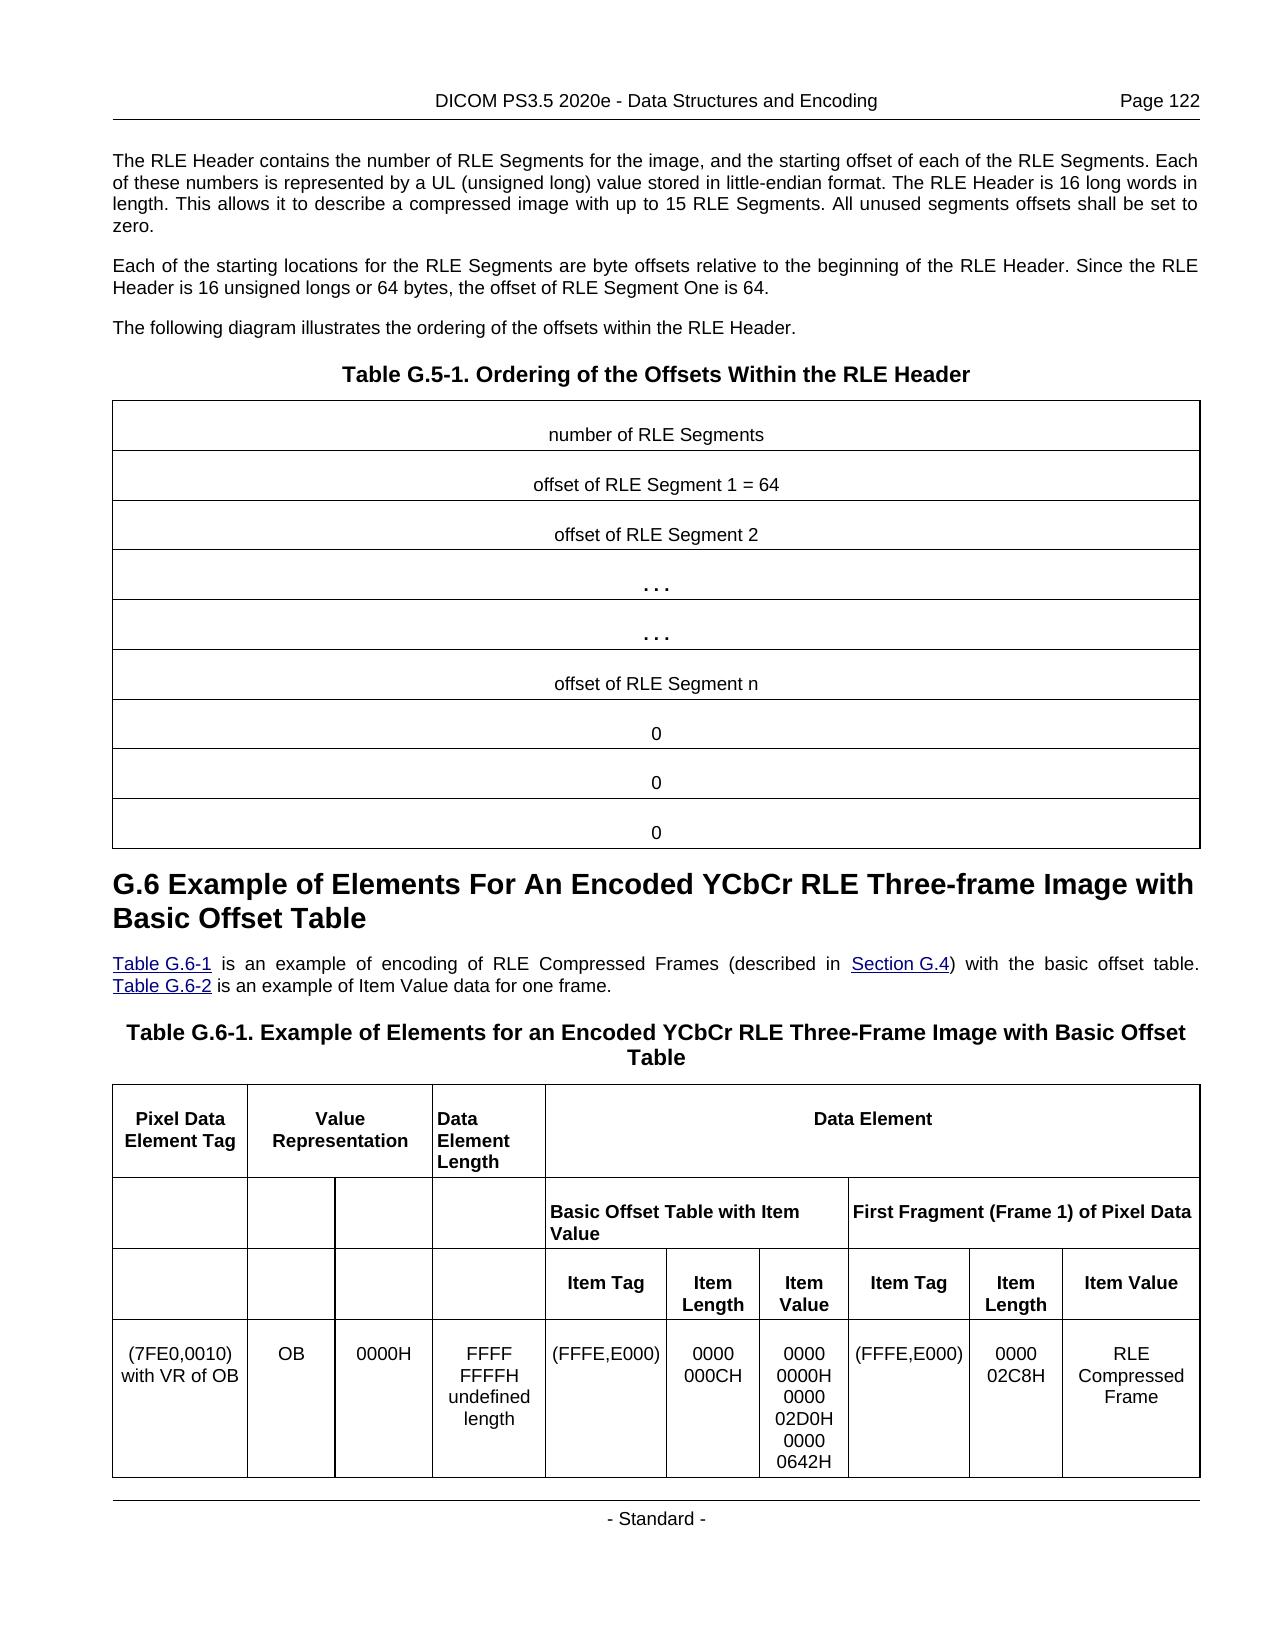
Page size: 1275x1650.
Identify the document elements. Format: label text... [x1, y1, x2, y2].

table_cell Item Tag [849, 1249, 969, 1319]
table_cell 0000 000CH [667, 1320, 759, 1477]
table_cell offset of RLE Segment 1 = 64 [113, 451, 1199, 500]
table_header Data Element Length [433, 1085, 545, 1177]
table_cell 0 [113, 799, 1199, 847]
table_header Data Element [546, 1085, 1199, 1177]
text Table G.5-1. Ordering of the Offsets Within the RLE Header [112, 361, 1200, 387]
text Each of the starting locations for the RLE Segments are byte offsets relative to the beginning of the RLE Header. Since the RLE Header is 16 unsigned longs or 64 bytes, the offset of RLE Segment One is 64. [112, 255, 1200, 298]
table_cell 0 [113, 700, 1199, 748]
table_cell Basic Offset Table with Item Value [546, 1178, 848, 1248]
table_cell offset of RLE Segment n [113, 650, 1199, 698]
table_cell offset of RLE Segment 2 [113, 501, 1199, 549]
table_cell [113, 1178, 247, 1248]
table_cell Item Tag [546, 1249, 666, 1319]
table_cell Item Value [760, 1249, 848, 1319]
table_cell [248, 1178, 334, 1248]
table_cell Item Length [667, 1249, 759, 1319]
table_cell [336, 1178, 432, 1248]
text Table G.6-1. Example of Elements for an Encoded YCbCr RLE Three-Frame Image with Basic Offset Table [112, 1019, 1200, 1070]
table_cell Item Length [970, 1249, 1062, 1319]
table_cell OB [248, 1320, 334, 1477]
table_cell (FFFE,E000) [849, 1320, 969, 1477]
table_cell [336, 1249, 432, 1319]
table_cell [433, 1178, 545, 1248]
table_cell 0 [113, 749, 1199, 798]
table_cell 0000 02C8H [970, 1320, 1062, 1477]
table_cell RLE Compressed Frame [1063, 1320, 1199, 1477]
table_cell 0000 0000H 0000 02D0H 0000 0642H [760, 1320, 848, 1477]
table_cell . . . [113, 600, 1199, 649]
table_cell First Fragment (Frame 1) of Pixel Data [849, 1178, 1199, 1248]
table_header Value Representation [248, 1085, 432, 1177]
table_cell [248, 1249, 334, 1319]
table_cell [433, 1249, 545, 1319]
table_cell (7FE0,0010) with VR of OB [113, 1320, 247, 1477]
table_cell Item Value [1063, 1249, 1199, 1319]
table_cell FFFF FFFFH undefined length [433, 1320, 545, 1477]
text G.6 Example of Elements For An Encoded YCbCr RLE Three-frame Image with Basic Offset Table [112, 867, 1200, 934]
text The RLE Header contains the number of RLE Segments for the image, and the starting offset of each of the RLE Segments. Each of these numbers is represented by a UL (unsigned long) value stored in little-endian format. The RLE Header is 16 long words in length. This allows it to describe a compressed image with up to 15 RLE Segments. All unused segments offsets shall be set to zero. [112, 150, 1200, 236]
table_cell . . . [113, 550, 1199, 599]
text The following diagram illustrates the ordering of the offsets within the RLE Header. [112, 317, 1200, 338]
text Table G.6-1 is an example of encoding of RLE Compressed Frames (described in Section G.4) with the basic offset table. Table G.6-2 is an example of Item Value data for one frame. [112, 953, 1200, 996]
table_cell [113, 1249, 247, 1319]
table_header number of RLE Segments [113, 401, 1199, 450]
table_header Pixel Data Element Tag [113, 1085, 247, 1177]
table_cell 0000H [336, 1320, 432, 1477]
table_cell (FFFE,E000) [546, 1320, 666, 1477]
